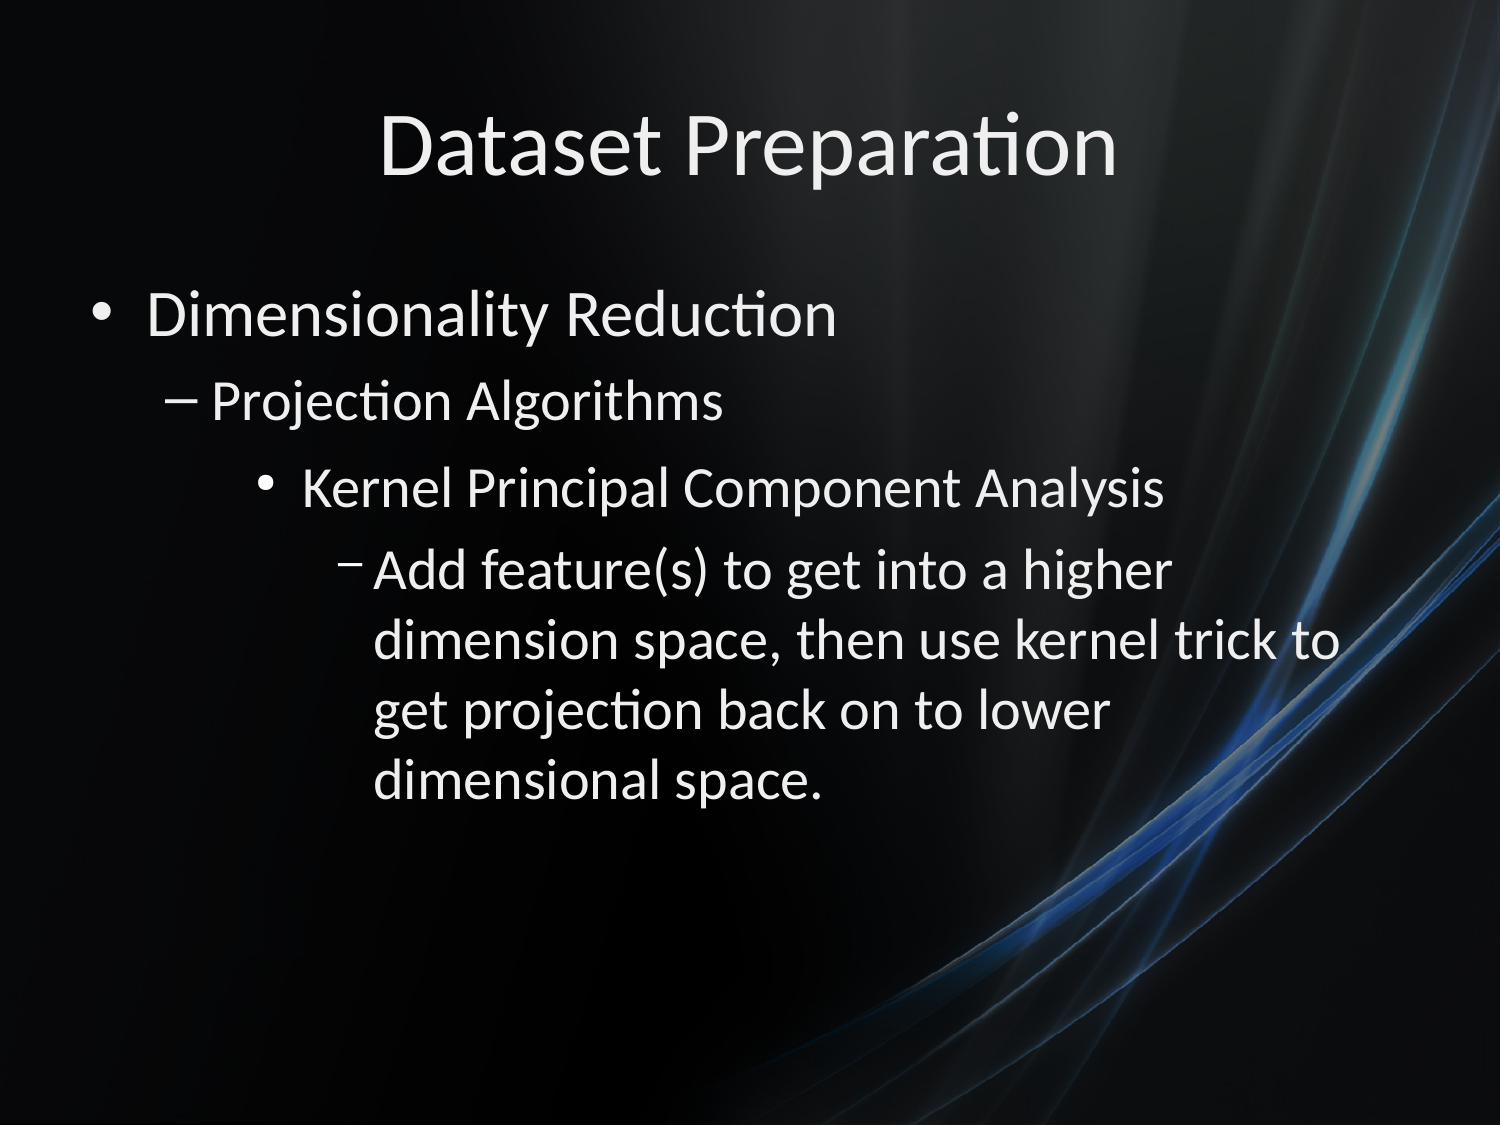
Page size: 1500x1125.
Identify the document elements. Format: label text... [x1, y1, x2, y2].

title Dataset Preparation [75, 45, 1425, 233]
list Dimensionality Reduction Projection Algorithms Kernel Principal Component Analysis Add feature(s) to get into a higher dimension space, then use kernel trick to get projection back on to lower dimensional space. [75, 262, 1425, 1005]
picture [0, 0, 1500, 1125]
